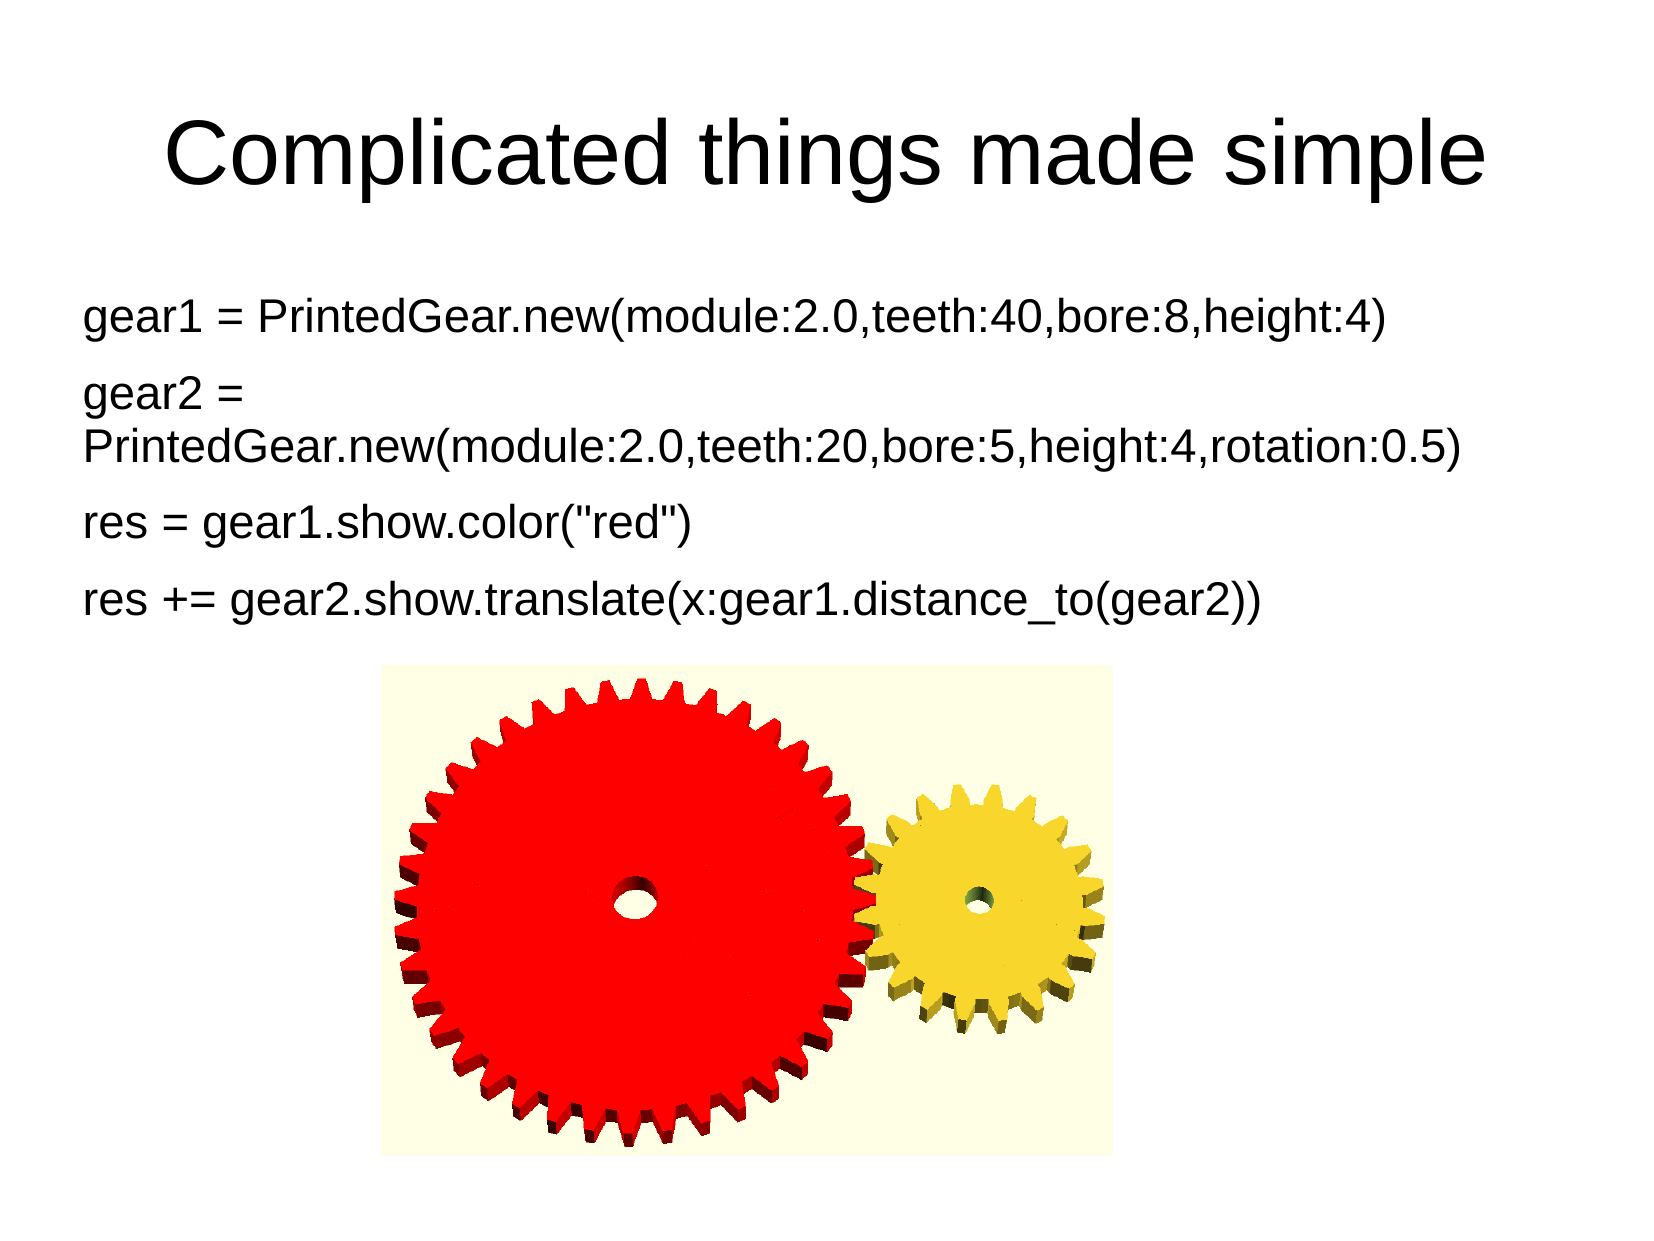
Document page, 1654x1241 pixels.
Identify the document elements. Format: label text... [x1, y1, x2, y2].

title Complicated things made simple [82, 49, 1571, 257]
list gear1 = PrintedGear.new(module:2.0,teeth:40,bore:8,height:4) gear2 = PrintedGear.new(module:2.0,teeth:20,bore:5,height:4,rotation:0.5) res = gear1.show.color("red") res += gear2.show.translate(x:gear1.distance_to(gear2)) [82, 290, 1571, 634]
picture [381, 665, 1113, 1156]
